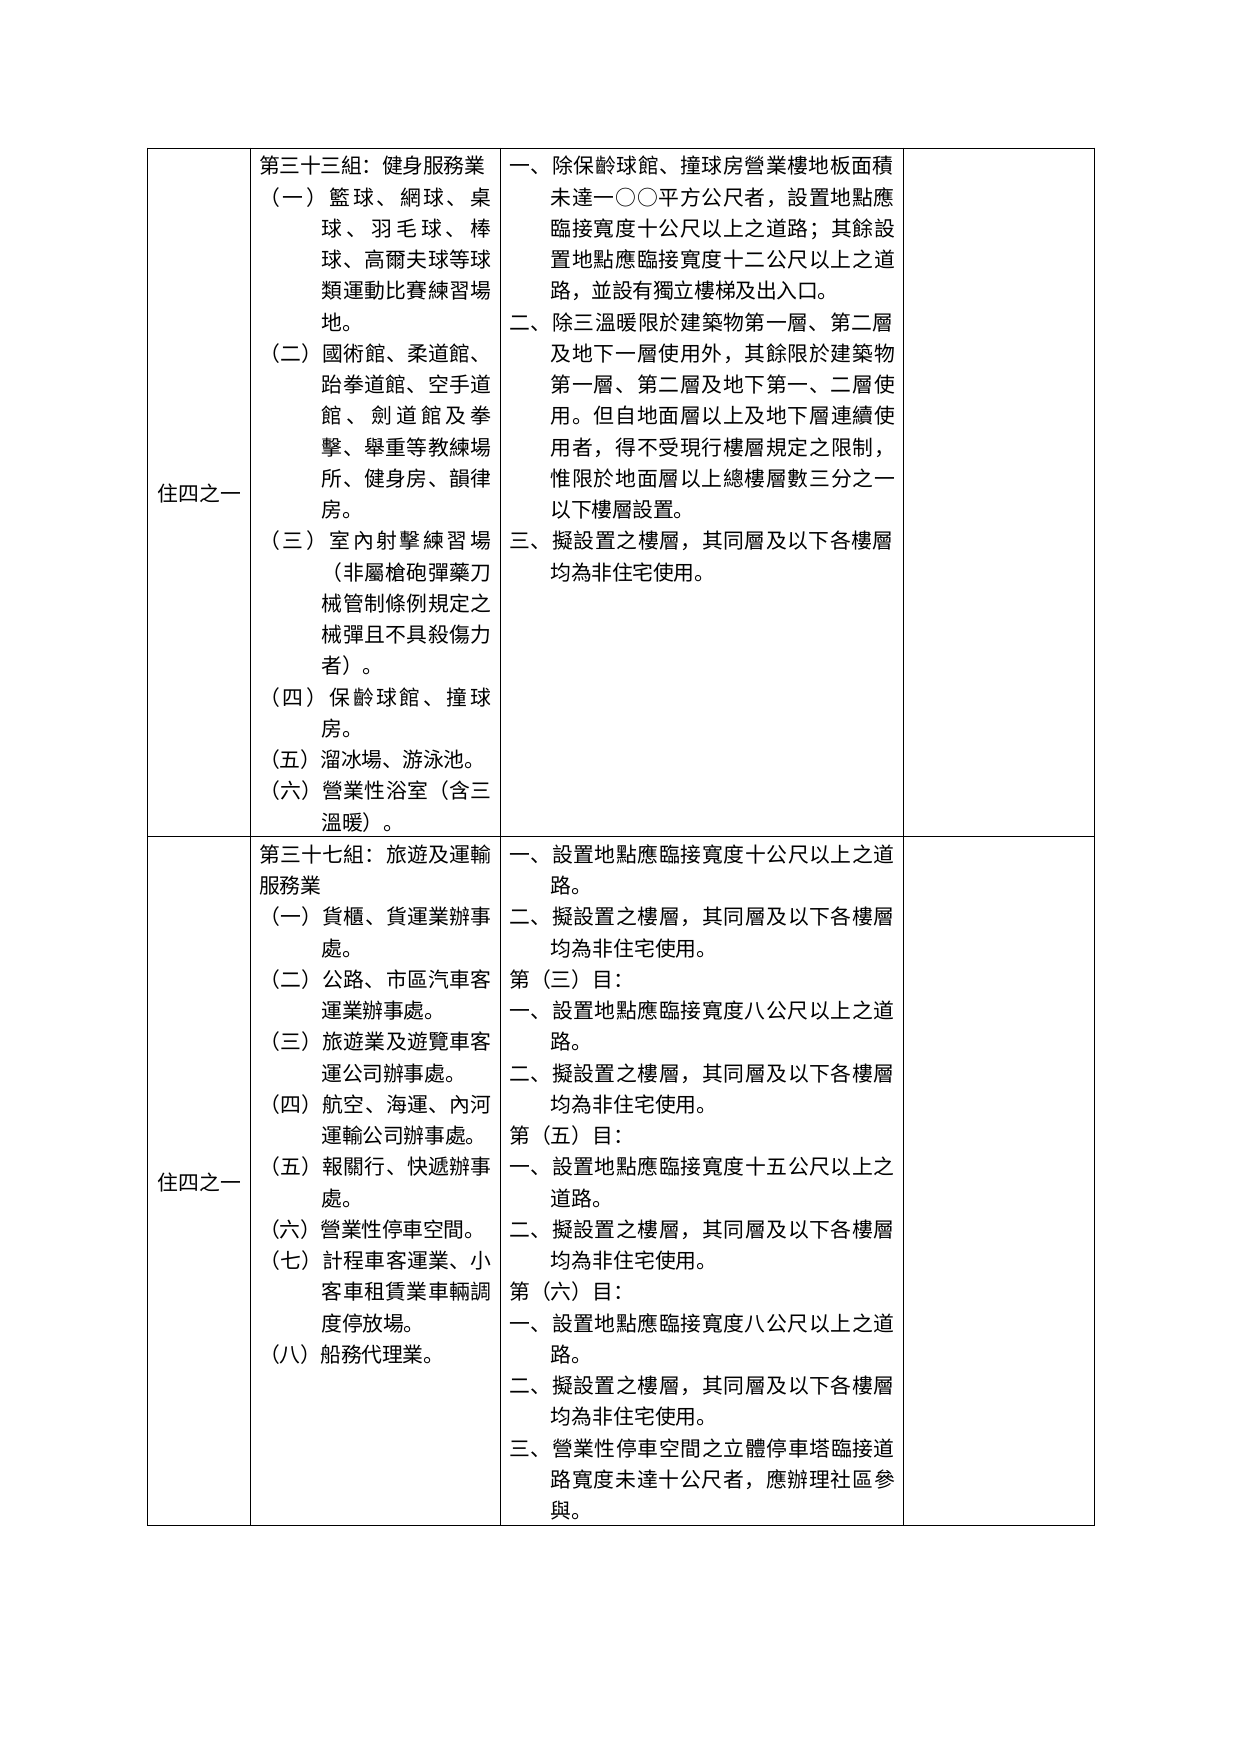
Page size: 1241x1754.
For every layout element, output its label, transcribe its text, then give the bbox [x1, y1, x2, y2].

table_cell 第三十七組：旅遊及運輸服務業 （一）貨櫃、貨運業辦事處。 （二）公路、市區汽車客運業辦事處。 （三）旅遊業及遊覽車客運公司辦事處。 （四）航空、海運、內河運輸公司辦事處。 （五）報關行、快遞辦事處。 （六）營業性停車空間。 （七）計程車客運業、小客車租賃業車輛調度停放場。 （八）船務代理業。 [251, 837, 500, 1525]
table_cell 住四之一 [148, 837, 250, 1525]
table_cell 一、設置地點應臨接寬度十公尺以上之道路。 二、擬設置之樓層，其同層及以下各樓層均為非住宅使用。 第（三）目： 一、設置地點應臨接寬度八公尺以上之道路。 二、擬設置之樓層，其同層及以下各樓層均為非住宅使用。 第（五）目： 一、設置地點應臨接寬度十五公尺以上之道路。 二、擬設置之樓層，其同層及以下各樓層均為非住宅使用。 第（六）目： 一、設置地點應臨接寬度八公尺以上之道路。 二、擬設置之樓層，其同層及以下各樓層均為非住宅使用。 三、營業性停車空間之立體停車塔臨接道路寬度未達十公尺者，應辦理社區參與。 [501, 837, 903, 1525]
table_cell 一、除保齡球館、撞球房營業樓地板面積未達一○○平方公尺者，設置地點應臨接寬度十公尺以上之道路；其餘設置地點應臨接寬度十二公尺以上之道路，並設有獨立樓梯及出入口。 二、除三溫暖限於建築物第一層、第二層及地下一層使用外，其餘限於建築物第一層、第二層及地下第一、二層使用。但自地面層以上及地下層連續使用者，得不受現行樓層規定之限制，惟限於地面層以上總樓層數三分之一以下樓層設置。 三、擬設置之樓層，其同層及以下各樓層均為非住宅使用。 [501, 149, 903, 836]
table_cell [904, 837, 1094, 1525]
table_cell [904, 149, 1094, 836]
table_cell 第三十三組：健身服務業 （一）籃球、網球、桌球、羽毛球、棒球、高爾夫球等球類運動比賽練習場地。 （二）國術館、柔道館、跆拳道館、空手道館、劍道館及拳擊、舉重等教練場所、健身房、韻律房。 （三）室內射擊練習場（非屬槍砲彈藥刀械管制條例規定之械彈且不具殺傷力者）。 （四）保齡球館、撞球房。 （五）溜冰場、游泳池。 （六）營業性浴室（含三溫暖）。 [251, 149, 500, 836]
table_cell 住四之一 [148, 149, 250, 836]
